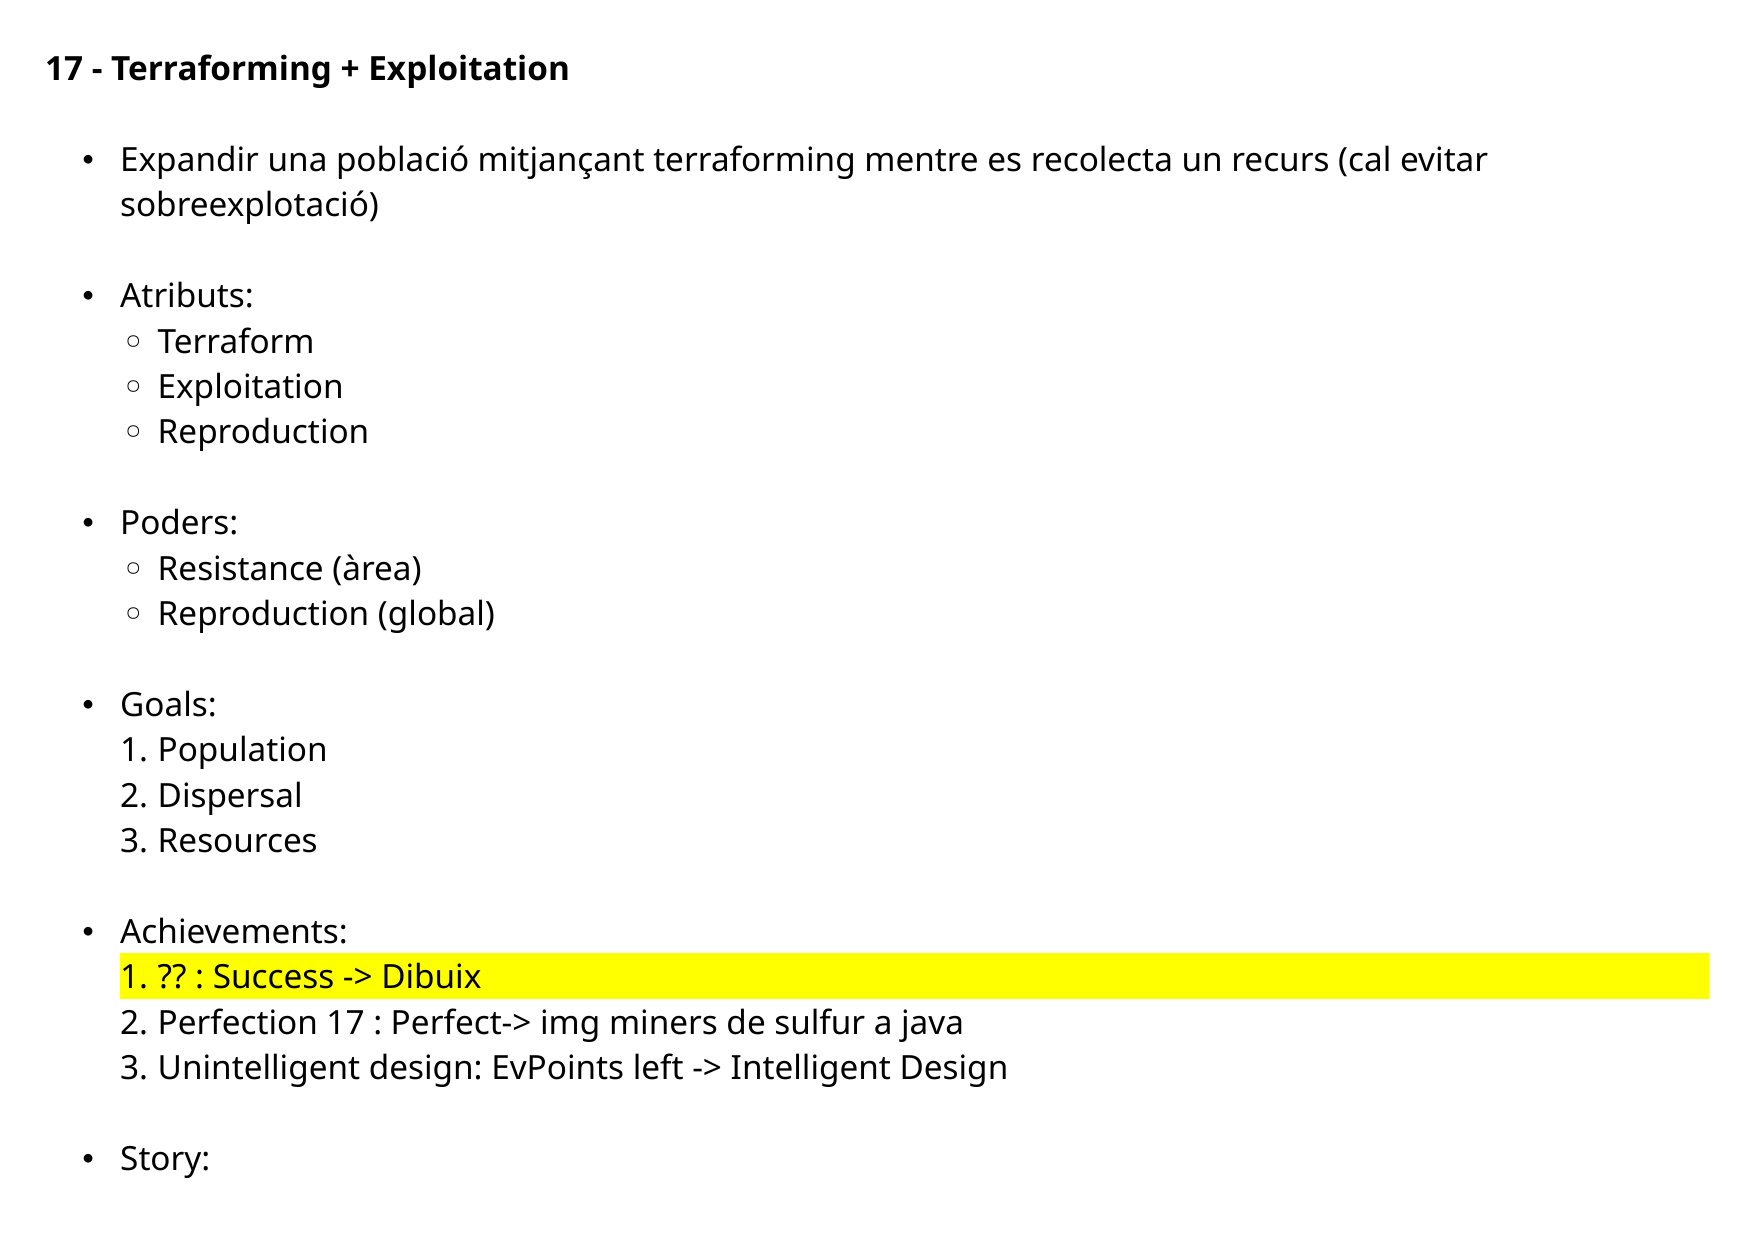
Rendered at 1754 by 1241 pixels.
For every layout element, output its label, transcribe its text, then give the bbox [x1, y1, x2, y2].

text 17 - Terraforming + Exploitation [45, 45, 1709, 90]
list Expandir una població mitjançant terraforming mentre es recolecta un recurs (cal evitar sobreexplotació) [82, 136, 1709, 227]
list Achievements: [82, 908, 1709, 953]
list Perfection 17 : Perfect-> img miners de sulfur a java [120, 999, 1709, 1044]
list Atributs: [82, 272, 1709, 317]
list Goals: [82, 681, 1709, 726]
list Reproduction (global) [120, 590, 1709, 635]
list Resistance (àrea) [120, 544, 1709, 590]
list Resources [120, 817, 1709, 862]
list Terraform [120, 317, 1709, 363]
list Exploitation [120, 363, 1709, 408]
list Dispersal [120, 772, 1709, 817]
list Reproduction [120, 408, 1709, 454]
list Poders: [82, 499, 1709, 544]
list Unintelligent design: EvPoints left -> Intelligent Design [120, 1044, 1709, 1089]
list Story: [82, 1135, 1709, 1180]
list Population [120, 726, 1709, 772]
list ?? : Success -> Dibuix [120, 953, 1709, 999]
